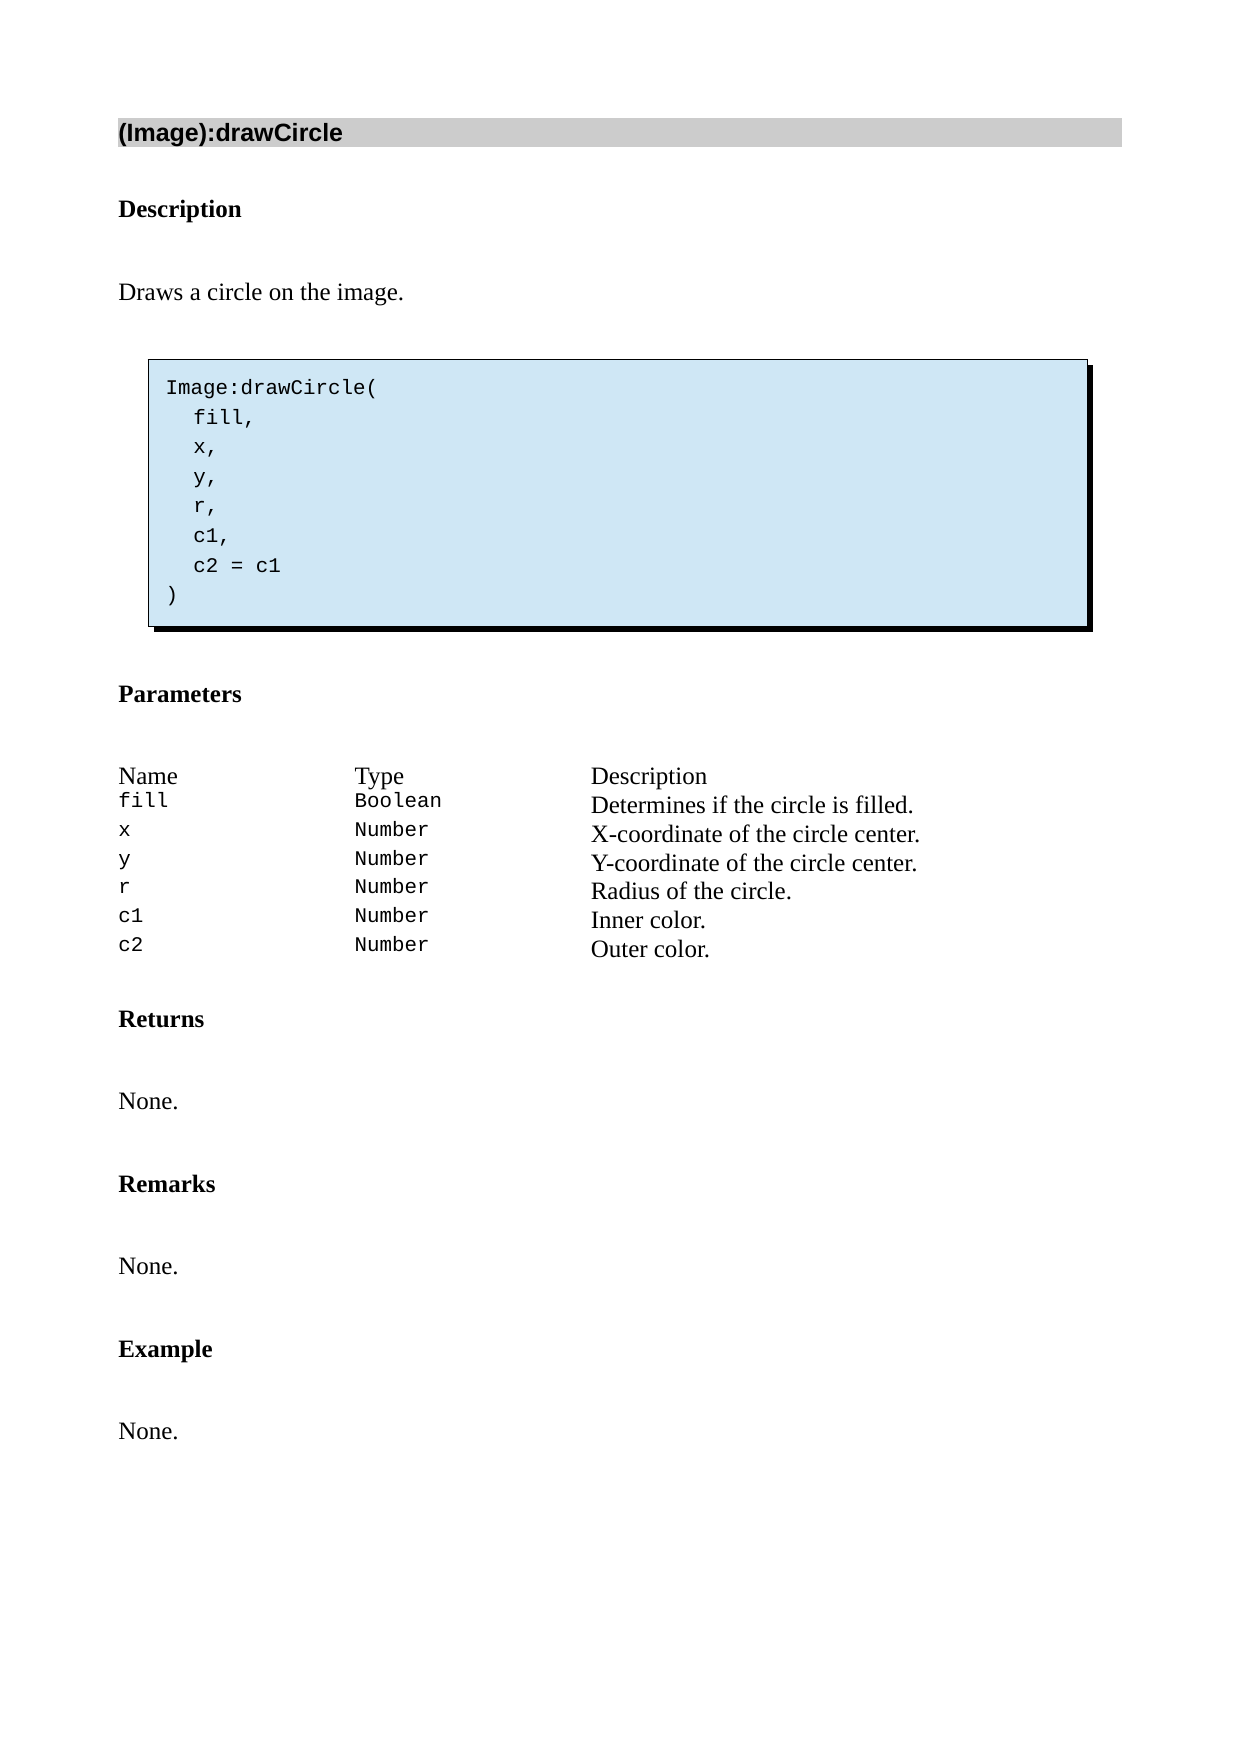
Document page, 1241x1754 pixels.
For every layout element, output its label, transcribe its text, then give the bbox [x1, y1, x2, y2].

text Draws a circle on the image. [118, 277, 1122, 306]
text x, [149, 418, 1087, 448]
text None. [118, 1251, 1122, 1280]
text Example [118, 1334, 1122, 1363]
text Image:drawCircle( [149, 360, 1087, 389]
table_cell Boolean [354, 790, 591, 819]
table_cell Number [354, 934, 591, 963]
table_cell Determines if the circle is filled. [591, 790, 1122, 819]
text r, [149, 478, 1087, 507]
text Description [118, 194, 1122, 223]
table_cell Number [354, 905, 591, 934]
text c1, [149, 507, 1087, 537]
text None. [118, 1086, 1122, 1115]
table_cell c2 [118, 934, 354, 963]
text y, [149, 448, 1087, 478]
table_cell Outer color. [591, 934, 1122, 963]
text ) [149, 566, 1087, 626]
text c2 = c1 [149, 537, 1087, 566]
table_cell fill [118, 790, 354, 819]
table_cell c1 [118, 905, 354, 934]
table_cell Number [354, 876, 591, 905]
text None. [118, 1416, 1122, 1445]
table_header Name [118, 761, 354, 790]
table_cell Inner color. [591, 905, 1122, 934]
table_header Description [591, 761, 1122, 790]
table_cell X-coordinate of the circle center. [591, 819, 1122, 848]
subtitle (Image):drawCircle [118, 118, 1122, 147]
text Parameters [118, 679, 1122, 708]
table_cell y [118, 848, 354, 876]
table_cell Number [354, 848, 591, 876]
table_cell Number [354, 819, 591, 848]
table_cell Radius of the circle. [591, 876, 1122, 905]
text Returns [118, 1004, 1122, 1033]
table_cell x [118, 819, 354, 848]
table_header Type [354, 761, 591, 790]
table_cell Y-coordinate of the circle center. [591, 848, 1122, 876]
text Remarks [118, 1169, 1122, 1198]
table_cell r [118, 876, 354, 905]
text fill, [149, 389, 1087, 418]
